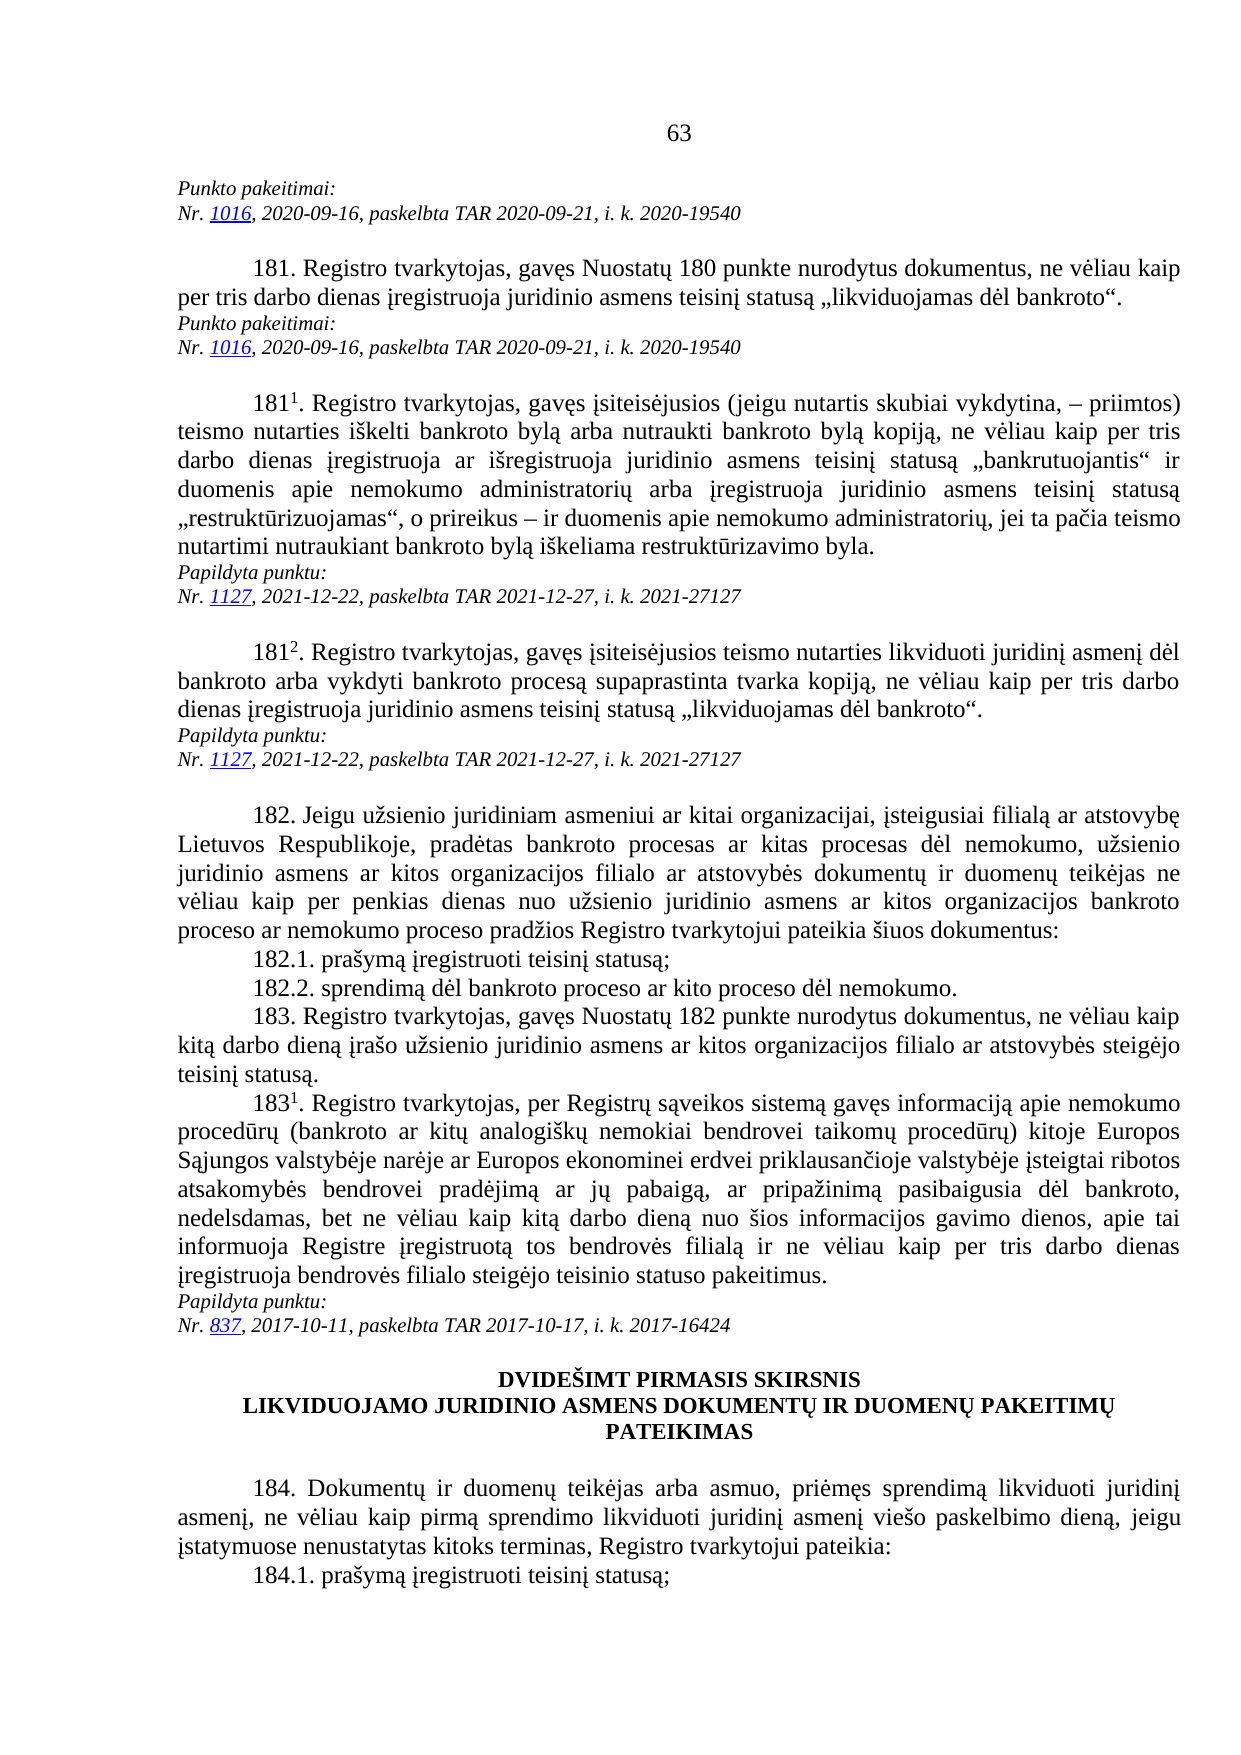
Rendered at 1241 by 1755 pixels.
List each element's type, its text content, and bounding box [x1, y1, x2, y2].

text Punkto pakeitimai: [177, 311, 1181, 335]
text 1812. Registro tvarkytojas, gavęs įsiteisėjusios teismo nutarties likviduoti juridinį asmenį dėl bankroto arba vykdyti bankroto procesą supaprastinta tvarka kopiją, ne vėliau kaip per tris darbo dienas įregistruoja juridinio asmens teisinį statusą „likviduojamas dėl bankroto“. [177, 637, 1181, 723]
text Papildyta punktu: [177, 723, 1181, 747]
text 1811. Registro tvarkytojas, gavęs įsiteisėjusios (jeigu nutartis skubiai vykdytina, – priimtos) teismo nutarties iškelti bankroto bylą arba nutraukti bankroto bylą kopiją, ne vėliau kaip per tris darbo dienas įregistruoja ar išregistruoja juridinio asmens teisinį statusą „bankrutuojantis“ ir duomenis apie nemokumo administratorių arba įregistruoja juridinio asmens teisinį statusą „restruktūrizuojamas“, o prireikus – ir duomenis apie nemokumo administratorių, jei ta pačia teismo nutartimi nutraukiant bankroto bylą iškeliama restruktūrizavimo byla. [177, 388, 1181, 560]
text 181. Registro tvarkytojas, gavęs Nuostatų 180 punkte nurodytus dokumentus, ne vėliau kaip per tris darbo dienas įregistruoja juridinio asmens teisinį statusą „likviduojamas dėl bankroto“. [177, 253, 1181, 311]
text Nr. 1016, 2020-09-16, paskelbta TAR 2020-09-21, i. k. 2020-19540 [177, 335, 1181, 359]
text 182.1. prašymą įregistruoti teisinį statusą; [177, 944, 1181, 973]
text 1831. Registro tvarkytojas, per Registrų sąveikos sistemą gavęs informaciją apie nemokumo procedūrų (bankroto ar kitų analogiškų nemokiai bendrovei taikomų procedūrų) kitoje Europos Sąjungos valstybėje narėje ar Europos ekonominei erdvei priklausančioje valstybėje įsteigtai ribotos atsakomybės bendrovei pradėjimą ar jų pabaigą, ar pripažinimą pasibaigusia dėl bankroto, nedelsdamas, bet ne vėliau kaip kitą darbo dieną nuo šios informacijos gavimo dienos, apie tai informuoja Registre įregistruotą tos bendrovės filialą ir ne vėliau kaip per tris darbo dienas įregistruoja bendrovės filialo steigėjo teisinio statuso pakeitimus. [177, 1088, 1181, 1289]
text Papildyta punktu: [177, 560, 1181, 584]
text Punkto pakeitimai: [177, 176, 1181, 200]
text Papildyta punktu: [177, 1289, 1181, 1313]
text 184. Dokumentų ir duomenų teikėjas arba asmuo, priėmęs sprendimą likviduoti juridinį asmenį, ne vėliau kaip pirmą sprendimo likviduoti juridinį asmenį viešo paskelbimo dieną, jeigu įstatymuose nenustatytas kitoks terminas, Registro tvarkytojui pateikia: [177, 1473, 1181, 1560]
text LIKVIDUOJAMO JURIDINIO ASMENS DOKUMENTŲ IR DUOMENŲ PAKEITIMŲ PATEIKIMAS [177, 1392, 1181, 1445]
text 183. Registro tvarkytojas, gavęs Nuostatų 182 punkte nurodytus dokumentus, ne vėliau kaip kitą darbo dieną įrašo užsienio juridinio asmens ar kitos organizacijos filialo ar atstovybės steigėjo teisinį statusą. [177, 1001, 1181, 1088]
text 184.1. prašymą įregistruoti teisinį statusą; [177, 1560, 1181, 1588]
text DVIDEŠIMT PIRMASIS SKIRSNIS [177, 1366, 1181, 1392]
text Nr. 1127, 2021-12-22, paskelbta TAR 2021-12-27, i. k. 2021-27127 [177, 584, 1181, 608]
text Nr. 1127, 2021-12-22, paskelbta TAR 2021-12-27, i. k. 2021-27127 [177, 747, 1181, 771]
text Nr. 1016, 2020-09-16, paskelbta TAR 2020-09-21, i. k. 2020-19540 [177, 200, 1181, 224]
text 182. Jeigu užsienio juridiniam asmeniui ar kitai organizacijai, įsteigusiai filialą ar atstovybę Lietuvos Respublikoje, pradėtas bankroto procesas ar kitas procesas dėl nemokumo, užsienio juridinio asmens ar kitos organizacijos filialo ar atstovybės dokumentų ir duomenų teikėjas ne vėliau kaip per penkias dienas nuo užsienio juridinio asmens ar kitos organizacijos bankroto proceso ar nemokumo proceso pradžios Registro tvarkytojui pateikia šiuos dokumentus: [177, 800, 1181, 944]
text Nr. 837, 2017-10-11, paskelbta TAR 2017-10-17, i. k. 2017-16424 [177, 1313, 1181, 1337]
text 182.2. sprendimą dėl bankroto proceso ar kito proceso dėl nemokumo. [177, 973, 1181, 1001]
